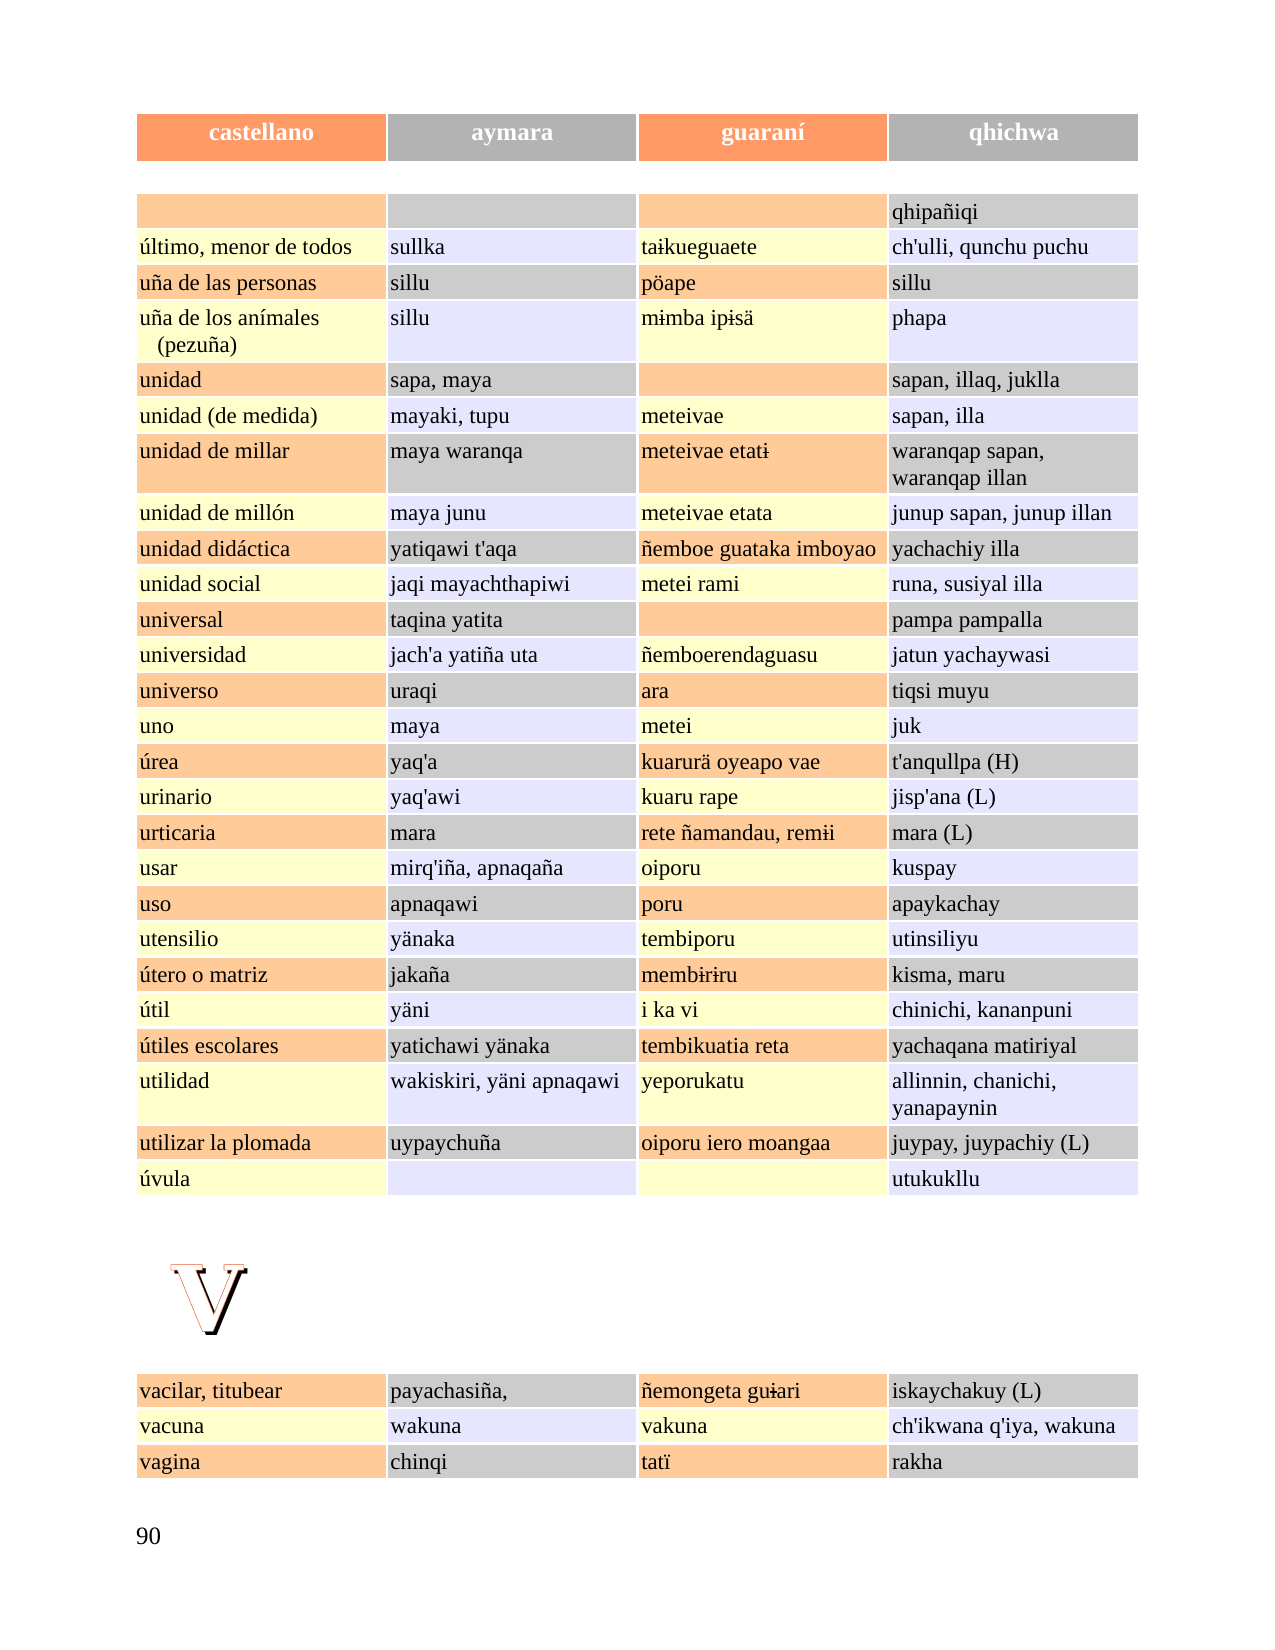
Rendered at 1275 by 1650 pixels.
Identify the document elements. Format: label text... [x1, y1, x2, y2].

table_cell jisp'ana (L) [889, 780, 1138, 813]
table_cell meteivae [639, 398, 887, 432]
subtitle V [171, 1245, 1139, 1353]
table_cell kuaru rape [639, 780, 887, 813]
table_cell utukukllu [889, 1161, 1138, 1195]
table_cell yachachiy illa [889, 531, 1138, 564]
table_cell wakiskiri, yäni apnaqawi [388, 1064, 636, 1124]
table_header vacilar, titubear [137, 1374, 386, 1407]
table_cell [388, 1161, 636, 1195]
table_cell uypaychuña [388, 1126, 636, 1159]
table_cell yaq'awi [388, 780, 636, 813]
table_cell yachaqana matiriyal [889, 1029, 1138, 1062]
table_cell meteivae etata [639, 496, 887, 529]
table_cell t'anqullpa (H) [889, 744, 1138, 778]
table_cell útero o matriz [137, 958, 386, 991]
table_cell waranqap sapan, waranqap illan [889, 434, 1138, 493]
table_cell útil [137, 993, 386, 1026]
table_cell sullka [388, 230, 636, 263]
table_cell utilizar la plomada [137, 1126, 386, 1159]
table_header payachasiña, [388, 1374, 636, 1407]
table_cell meteivae etati [639, 434, 887, 493]
table_cell kuspay [889, 851, 1138, 884]
table_cell jach'a yatiña uta [388, 638, 636, 671]
table_cell pöape [639, 265, 887, 299]
table_cell utensilio [137, 922, 386, 955]
table_cell kuarurä oyeapo vae [639, 744, 887, 778]
table_cell yeporukatu [639, 1064, 887, 1124]
table_cell úrea [137, 744, 386, 778]
table_cell uña de las personas [137, 265, 386, 299]
table_cell wakuna [388, 1409, 636, 1442]
table_cell sillu [388, 265, 636, 299]
table_cell urticaria [137, 815, 386, 849]
table_cell ara [639, 673, 887, 707]
table_cell urinario [137, 780, 386, 813]
table_cell yatichawi yänaka [388, 1029, 636, 1062]
table_cell i ka vi [639, 993, 887, 1026]
table_cell úvula [137, 1161, 386, 1195]
table_cell juk [889, 709, 1138, 742]
table_cell ch'ikwana q'iya, wakuna [889, 1409, 1138, 1442]
table_cell universo [137, 673, 386, 707]
table_header ñemongeta guiari [639, 1374, 887, 1407]
table_cell ñemboe guataka imboyao [639, 531, 887, 564]
table_cell último, menor de todos [137, 230, 386, 263]
table_cell rakha [889, 1445, 1138, 1478]
table_cell mara [388, 815, 636, 849]
table_cell uraqi [388, 673, 636, 707]
table_cell oiporu iero moangaa [639, 1126, 887, 1159]
table_cell vagina [137, 1445, 386, 1478]
table_cell mayaki, tupu [388, 398, 636, 432]
table_cell phapa [889, 301, 1138, 361]
table_cell usar [137, 851, 386, 884]
table_cell sillu [388, 301, 636, 361]
table_cell apnaqawi [388, 886, 636, 920]
table_cell taqina yatita [388, 602, 636, 636]
table_cell [388, 194, 636, 228]
table_cell rete ñamandau, remii [639, 815, 887, 849]
table_cell yänaka [388, 922, 636, 955]
table_cell universidad [137, 638, 386, 671]
table_cell unidad de millar [137, 434, 386, 493]
table_cell maya junu [388, 496, 636, 529]
table_cell uno [137, 709, 386, 742]
table_cell kisma, maru [889, 958, 1138, 991]
table_cell maya [388, 709, 636, 742]
table_cell tembikuatia reta [639, 1029, 887, 1062]
table_cell unidad social [137, 567, 386, 600]
table_cell universal [137, 602, 386, 636]
table_cell unidad (de medida) [137, 398, 386, 432]
table_cell útiles escolares [137, 1029, 386, 1062]
table_cell mirq'iña, apnaqaña [388, 851, 636, 884]
table_cell ñemboerendaguasu [639, 638, 887, 671]
table_cell tembiporu [639, 922, 887, 955]
table_cell uso [137, 886, 386, 920]
table_cell unidad didáctica [137, 531, 386, 564]
table_cell metei rami [639, 567, 887, 600]
table_cell [639, 194, 887, 228]
table_cell [639, 602, 887, 636]
table_cell allinnin, chanichi, yanapaynin [889, 1064, 1138, 1124]
table_cell vakuna [639, 1409, 887, 1442]
table_cell yäni [388, 993, 636, 1026]
table_cell sapan, illa [889, 398, 1138, 432]
table_cell mara (L) [889, 815, 1138, 849]
table_cell sapa, maya [388, 363, 636, 396]
table_cell chinqi [388, 1445, 636, 1478]
table_cell qhipañiqi [889, 194, 1138, 228]
table_cell yaq'a [388, 744, 636, 778]
table_cell sapan, illaq, juklla [889, 363, 1138, 396]
table_cell sillu [889, 265, 1138, 299]
table_cell juypay, juypachiy (L) [889, 1126, 1138, 1159]
table_cell taikueguaete [639, 230, 887, 263]
table_cell runa, susiyal illa [889, 567, 1138, 600]
table_cell vacuna [137, 1409, 386, 1442]
table_cell mimba ipisä [639, 301, 887, 361]
table_cell yatiqawi t'aqa [388, 531, 636, 564]
table_cell pampa pampalla [889, 602, 1138, 636]
table_cell jatun yachaywasi [889, 638, 1138, 671]
table_cell poru [639, 886, 887, 920]
table_cell chinichi, kananpuni [889, 993, 1138, 1026]
table_cell utilidad [137, 1064, 386, 1124]
table_cell unidad [137, 363, 386, 396]
table_cell unidad de millón [137, 496, 386, 529]
table_cell junup sapan, junup illan [889, 496, 1138, 529]
table_cell jakaña [388, 958, 636, 991]
table_header iskaychakuy (L) [889, 1374, 1138, 1407]
table_cell [137, 194, 386, 228]
table_cell membiriru [639, 958, 887, 991]
table_cell tatï [639, 1445, 887, 1478]
table_cell utinsiliyu [889, 922, 1138, 955]
table_cell maya waranqa [388, 434, 636, 493]
table_cell metei [639, 709, 887, 742]
table_cell uña de los anímales (pezuña) [137, 301, 386, 361]
table_cell [639, 363, 887, 396]
table_cell jaqi mayachthapiwi [388, 567, 636, 600]
table_cell ch'ulli, qunchu puchu [889, 230, 1138, 263]
table_cell oiporu [639, 851, 887, 884]
table_cell apaykachay [889, 886, 1138, 920]
table_cell tiqsi muyu [889, 673, 1138, 707]
table_cell [639, 1161, 887, 1195]
